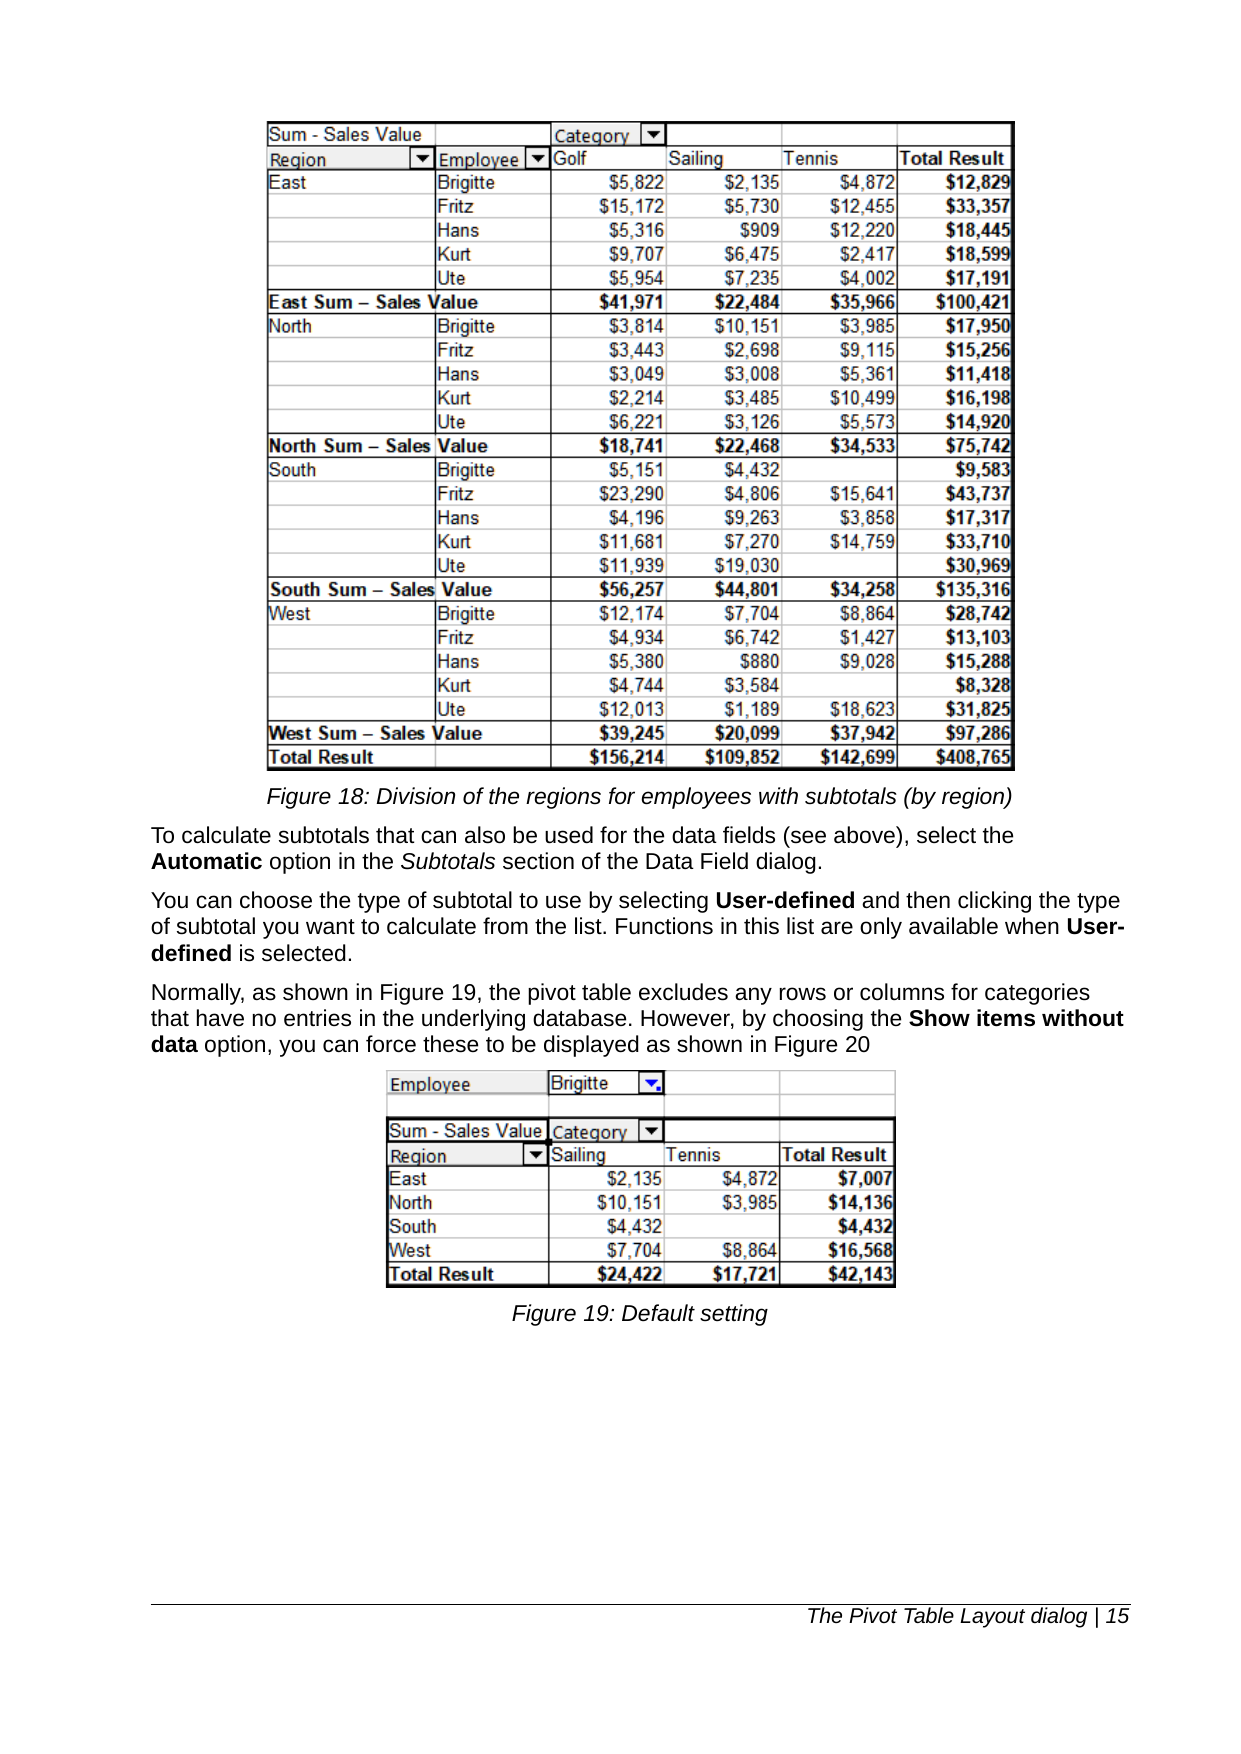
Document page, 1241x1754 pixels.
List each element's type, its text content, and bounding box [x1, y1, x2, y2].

picture [385, 1070, 896, 1288]
picture [266, 121, 1015, 771]
text To calculate subtotals that can also be used for the data fields (see above), select the Automatic option in the Subtotals section of the Data Field dialog. [151, 822, 1131, 874]
text Figure 19: Default setting [386, 1300, 896, 1327]
text You can choose the type of subtotal to use by selecting User-defined and then clicking the type of subtotal you want to calculate from the list. Functions in this list are only available when User-defined is selected. [151, 887, 1131, 966]
text Figure 18: Division of the regions for employees with subtotals (by region) [266, 783, 1015, 809]
text Normally, as shown in Figure 19, the pivot table excludes any rows or columns for categories that have no entries in the underlying database. However, by choosing the Show items without data option, you can force these to be displayed as shown in Figure 20 [151, 978, 1131, 1058]
